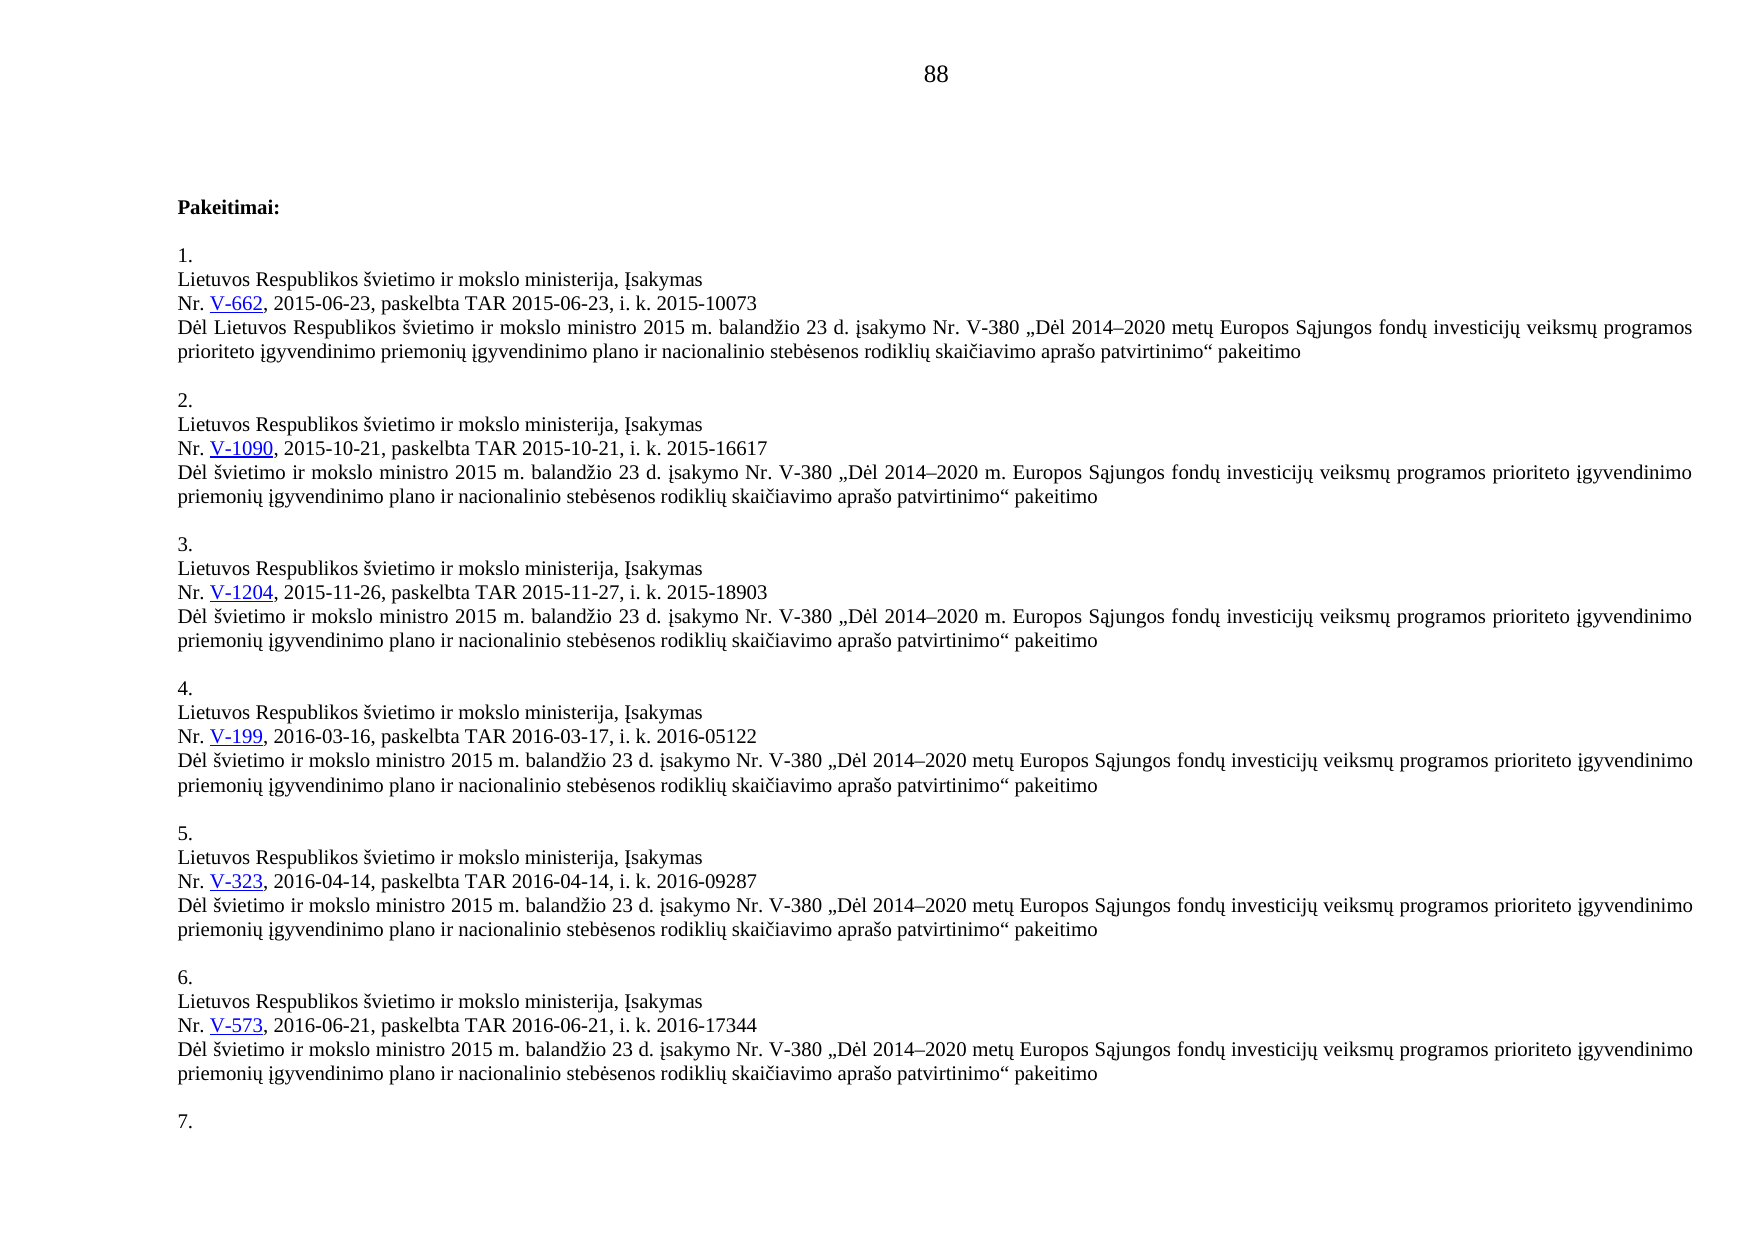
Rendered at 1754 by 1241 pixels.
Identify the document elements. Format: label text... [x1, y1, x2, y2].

text 6. [177, 965, 1695, 989]
text Lietuvos Respublikos švietimo ir mokslo ministerija, Įsakymas [177, 700, 1695, 724]
text Pakeitimai: [177, 195, 1695, 219]
text Lietuvos Respublikos švietimo ir mokslo ministerija, Įsakymas [177, 267, 1695, 291]
text Nr. V-199, 2016-03-16, paskelbta TAR 2016-03-17, i. k. 2016-05122 [177, 724, 1695, 748]
text 2. [177, 387, 1695, 412]
text Dėl švietimo ir mokslo ministro 2015 m. balandžio 23 d. įsakymo Nr. V-380 „Dėl 2014–2020 metų Europos Sąjungos fondų investicijų veiksmų programos prioriteto įgyvendinimo priemonių įgyvendinimo plano ir nacionalinio stebėsenos rodiklių skaičiavimo aprašo patvirtinimo“ pakeitimo [177, 1037, 1695, 1085]
text Nr. V-1204, 2015-11-26, paskelbta TAR 2015-11-27, i. k. 2015-18903 [177, 580, 1695, 604]
text Dėl švietimo ir mokslo ministro 2015 m. balandžio 23 d. įsakymo Nr. V-380 „Dėl 2014–2020 m. Europos Sąjungos fondų investicijų veiksmų programos prioriteto įgyvendinimo priemonių įgyvendinimo plano ir nacionalinio stebėsenos rodiklių skaičiavimo aprašo patvirtinimo“ pakeitimo [177, 604, 1695, 652]
text Dėl Lietuvos Respublikos švietimo ir mokslo ministro 2015 m. balandžio 23 d. įsakymo Nr. V-380 „Dėl 2014–2020 metų Europos Sąjungos fondų investicijų veiksmų programos prioriteto įgyvendinimo priemonių įgyvendinimo plano ir nacionalinio stebėsenos rodiklių skaičiavimo aprašo patvirtinimo“ pakeitimo [177, 315, 1695, 363]
text Lietuvos Respublikos švietimo ir mokslo ministerija, Įsakymas [177, 845, 1695, 869]
text Nr. V-662, 2015-06-23, paskelbta TAR 2015-06-23, i. k. 2015-10073 [177, 291, 1695, 315]
text Lietuvos Respublikos švietimo ir mokslo ministerija, Įsakymas [177, 412, 1695, 436]
text Lietuvos Respublikos švietimo ir mokslo ministerija, Įsakymas [177, 556, 1695, 580]
text 3. [177, 532, 1695, 556]
text Dėl švietimo ir mokslo ministro 2015 m. balandžio 23 d. įsakymo Nr. V-380 „Dėl 2014–2020 metų Europos Sąjungos fondų investicijų veiksmų programos prioriteto įgyvendinimo priemonių įgyvendinimo plano ir nacionalinio stebėsenos rodiklių skaičiavimo aprašo patvirtinimo“ pakeitimo [177, 748, 1695, 797]
text Nr. V-573, 2016-06-21, paskelbta TAR 2016-06-21, i. k. 2016-17344 [177, 1013, 1695, 1037]
text 5. [177, 821, 1695, 845]
text 7. [177, 1109, 1695, 1133]
text Nr. V-323, 2016-04-14, paskelbta TAR 2016-04-14, i. k. 2016-09287 [177, 869, 1695, 893]
text Dėl švietimo ir mokslo ministro 2015 m. balandžio 23 d. įsakymo Nr. V-380 „Dėl 2014–2020 m. Europos Sąjungos fondų investicijų veiksmų programos prioriteto įgyvendinimo priemonių įgyvendinimo plano ir nacionalinio stebėsenos rodiklių skaičiavimo aprašo patvirtinimo“ pakeitimo [177, 460, 1695, 508]
text Dėl švietimo ir mokslo ministro 2015 m. balandžio 23 d. įsakymo Nr. V-380 „Dėl 2014–2020 metų Europos Sąjungos fondų investicijų veiksmų programos prioriteto įgyvendinimo priemonių įgyvendinimo plano ir nacionalinio stebėsenos rodiklių skaičiavimo aprašo patvirtinimo“ pakeitimo [177, 893, 1695, 941]
text 1. [177, 243, 1695, 267]
text Lietuvos Respublikos švietimo ir mokslo ministerija, Įsakymas [177, 989, 1695, 1013]
text 4. [177, 676, 1695, 700]
text Nr. V-1090, 2015-10-21, paskelbta TAR 2015-10-21, i. k. 2015-16617 [177, 436, 1695, 460]
